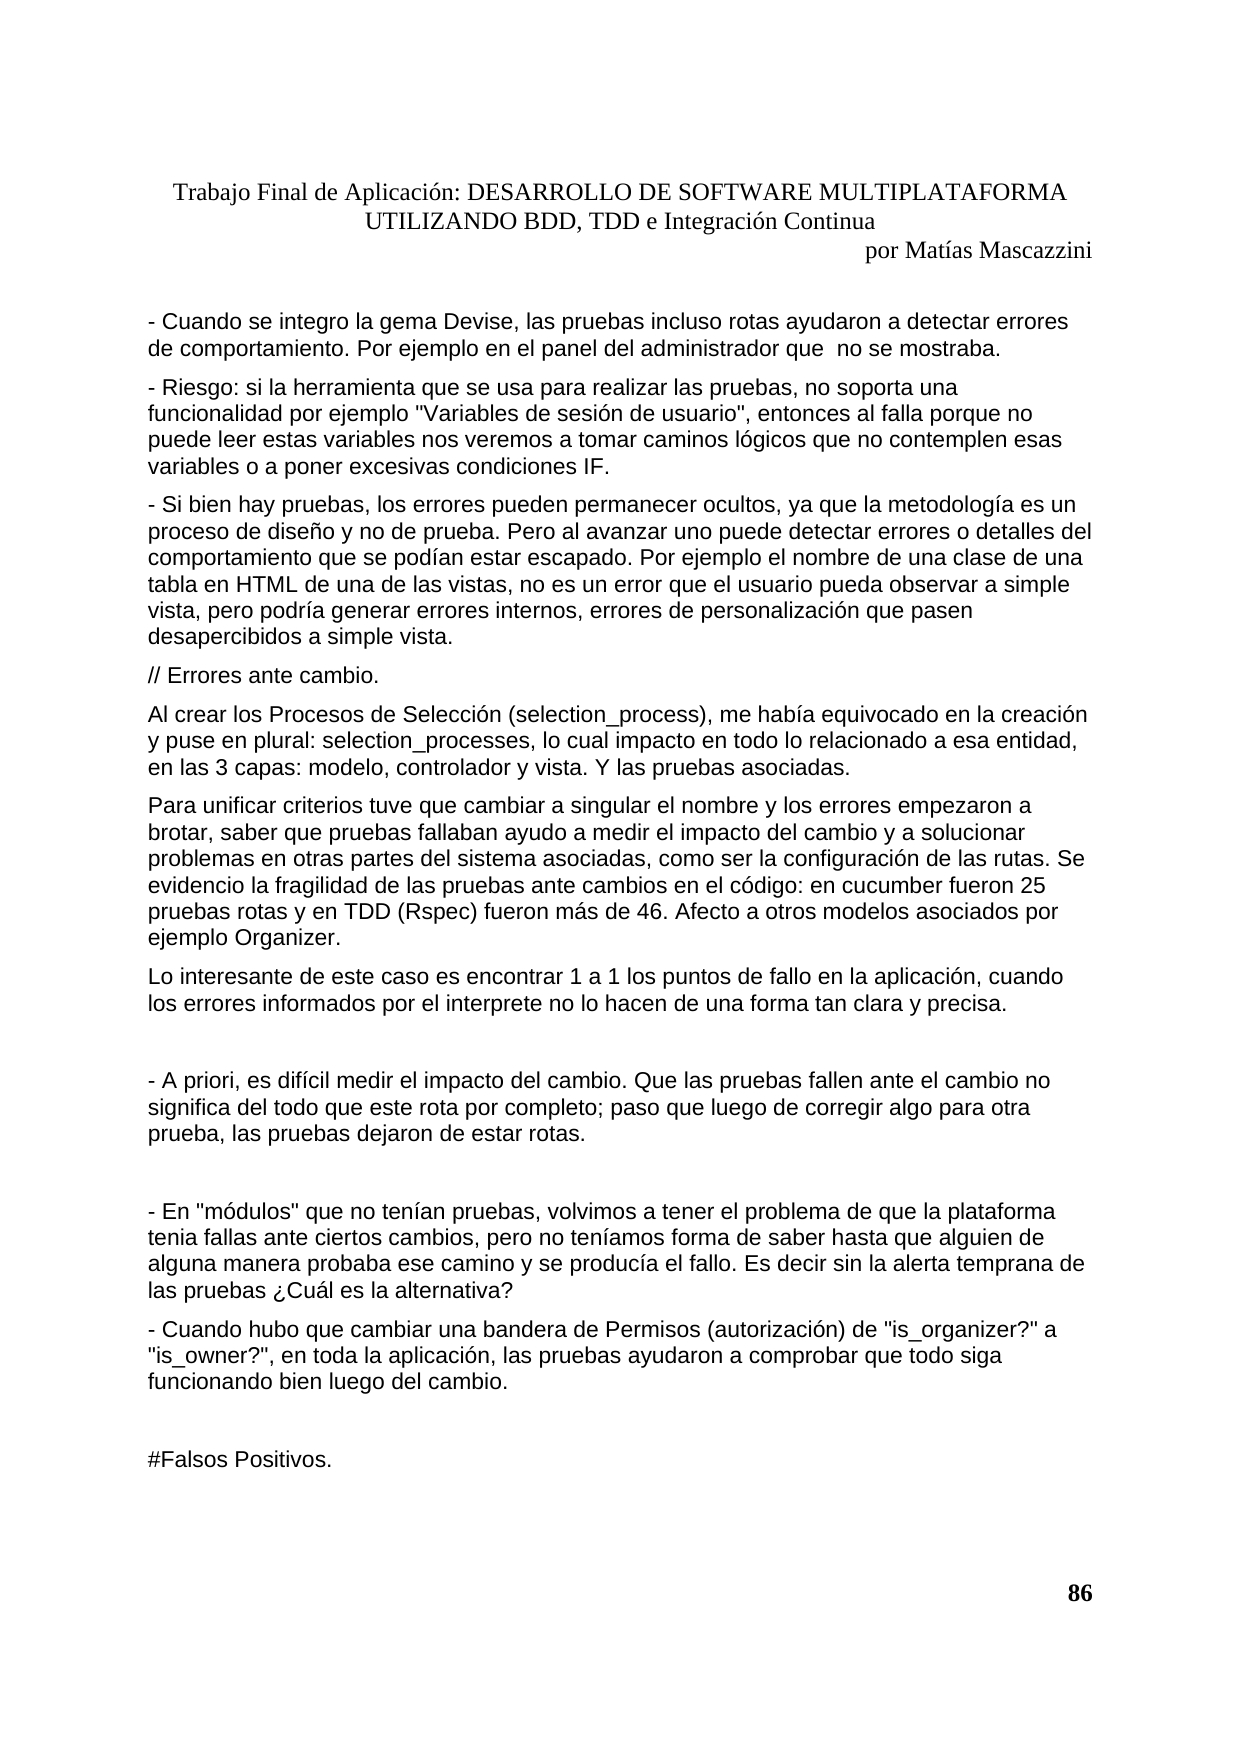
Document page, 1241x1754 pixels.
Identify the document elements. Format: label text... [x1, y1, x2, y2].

text Lo interesante de este caso es encontrar 1 a 1 los puntos de fallo en la aplicación, cuando los errores informados por el interprete no lo hacen de una forma tan clara y precisa. [148, 963, 1093, 1016]
text - Cuando hubo que cambiar una bandera de Permisos (autorización) de "is_organizer?" a "is_owner?", en toda la aplicación, las pruebas ayudaron a comprobar que todo siga funcionando bien luego del cambio. [148, 1316, 1093, 1394]
text - Si bien hay pruebas, los errores pueden permanecer ocultos, ya que la metodología es un proceso de diseño y no de prueba. Pero al avanzar uno puede detectar errores o detalles del comportamiento que se podían estar escapado. Por ejemplo el nombre de una clase de una tabla en HTML de una de las vistas, no es un error que el usuario pueda observar a simple vista, pero podría generar errores internos, errores de personalización que pasen desapercibidos a simple vista. [148, 491, 1093, 649]
text // Errores ante cambio. [148, 662, 1093, 688]
text Para unificar criterios tuve que cambiar a singular el nombre y los errores empezaron a brotar, saber que pruebas fallaban ayudo a medir el impacto del cambio y a solucionar problemas en otras partes del sistema asociadas, como ser la configuración de las rutas. Se evidencio la fragilidad de las pruebas ante cambios en el código: en cucumber fueron 25 pruebas rotas y en TDD (Rspec) fueron más de 46. Afecto a otros modelos asociados por ejemplo Organizer. [148, 792, 1093, 951]
text Al crear los Procesos de Selección (selection_process), me había equivocado en la creación y puse en plural: selection_processes, lo cual impacto en todo lo relacionado a esa entidad, en las 3 capas: modelo, controlador y vista. Y las pruebas asociadas. [148, 701, 1093, 780]
text #Falsos Positivos. [148, 1446, 1093, 1472]
text - En "módulos" que no tenían pruebas, volvimos a tener el problema de que la plataforma tenia fallas ante ciertos cambios, pero no teníamos forma de saber hasta que alguien de alguna manera probaba ese camino y se producía el fallo. Es decir sin la alerta temprana de las pruebas ¿Cuál es la alternativa? [148, 1198, 1093, 1303]
text - Riesgo: si la herramienta que se usa para realizar las pruebas, no soporta una funcionalidad por ejemplo "Variables de sesión de usuario", entonces al falla porque no puede leer estas variables nos veremos a tomar caminos lógicos que no contemplen esas variables o a poner excesivas condiciones IF. [148, 373, 1093, 479]
text - Cuando se integro la gema Devise, las pruebas incluso rotas ayudaron a detectar errores de comportamiento. Por ejemplo en el panel del administrador que no se mostraba. [148, 308, 1093, 361]
text - A priori, es difícil medir el impacto del cambio. Que las pruebas fallen ante el cambio no significa del todo que este rota por completo; paso que luego de corregir algo para otra prueba, las pruebas dejaron de estar rotas. [148, 1067, 1093, 1146]
